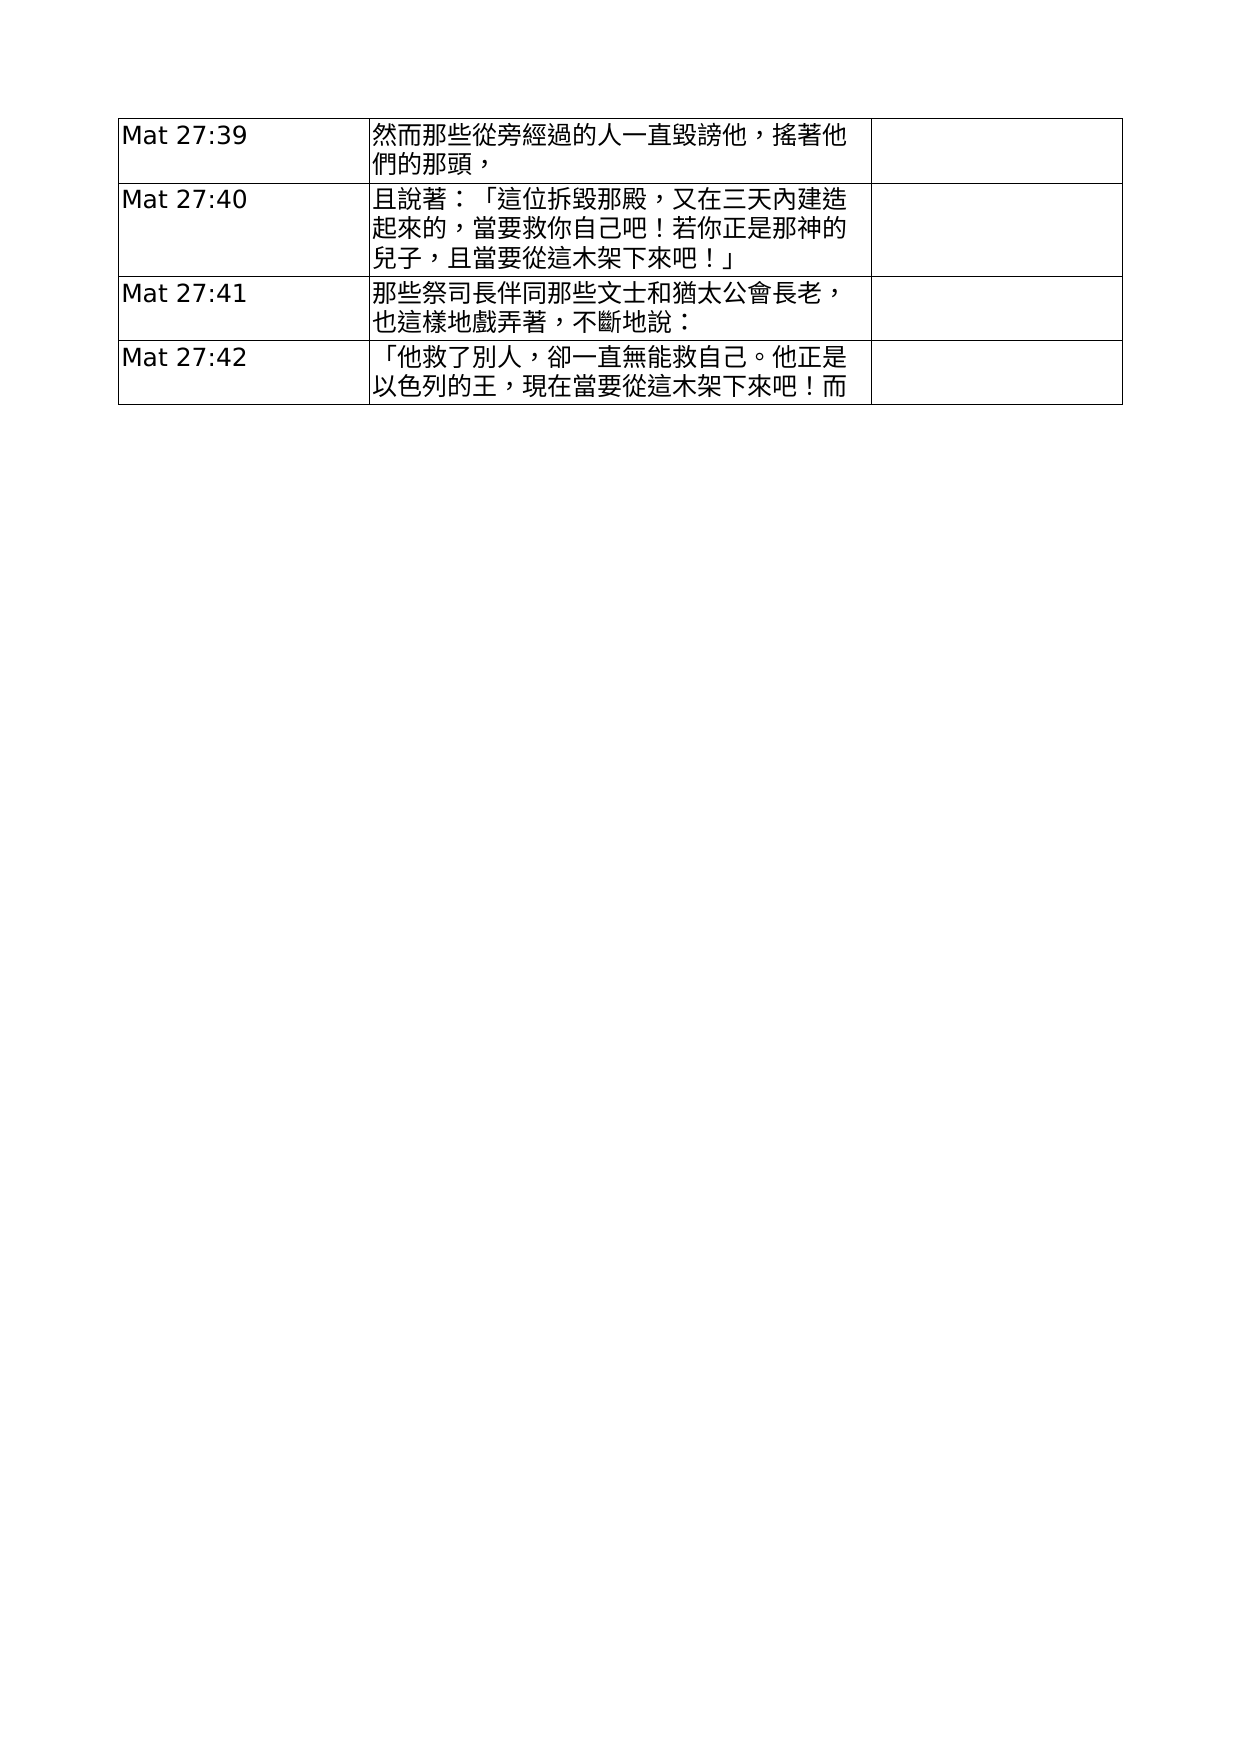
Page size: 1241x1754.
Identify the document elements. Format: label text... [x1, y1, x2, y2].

table_cell 然而那些從旁經過的人一直毀謗他，搖著他們的那頭， [370, 119, 871, 182]
table_cell 「他救了別人，卻一直無能救自己。他正是以色列的王，現在當要從這木架下來吧！而 [370, 341, 871, 404]
table_cell 且說著：「這位拆毀那殿，又在三天內建造起來的，當要救你自己吧！若你正是那神的兒子，且當要從這木架下來吧！」 [370, 184, 871, 276]
table_cell Mat 27:40 [119, 184, 369, 276]
table_cell Mat 27:42 [119, 341, 369, 404]
table_cell 那些祭司長伴同那些文士和猶太公會長老，也這樣地戲弄著，不斷地說： [370, 277, 871, 340]
table_cell [872, 341, 1122, 404]
table_cell [872, 119, 1122, 182]
table_cell [872, 184, 1122, 276]
table_cell Mat 27:39 [119, 119, 369, 182]
table_cell Mat 27:41 [119, 277, 369, 340]
table_cell [872, 277, 1122, 340]
